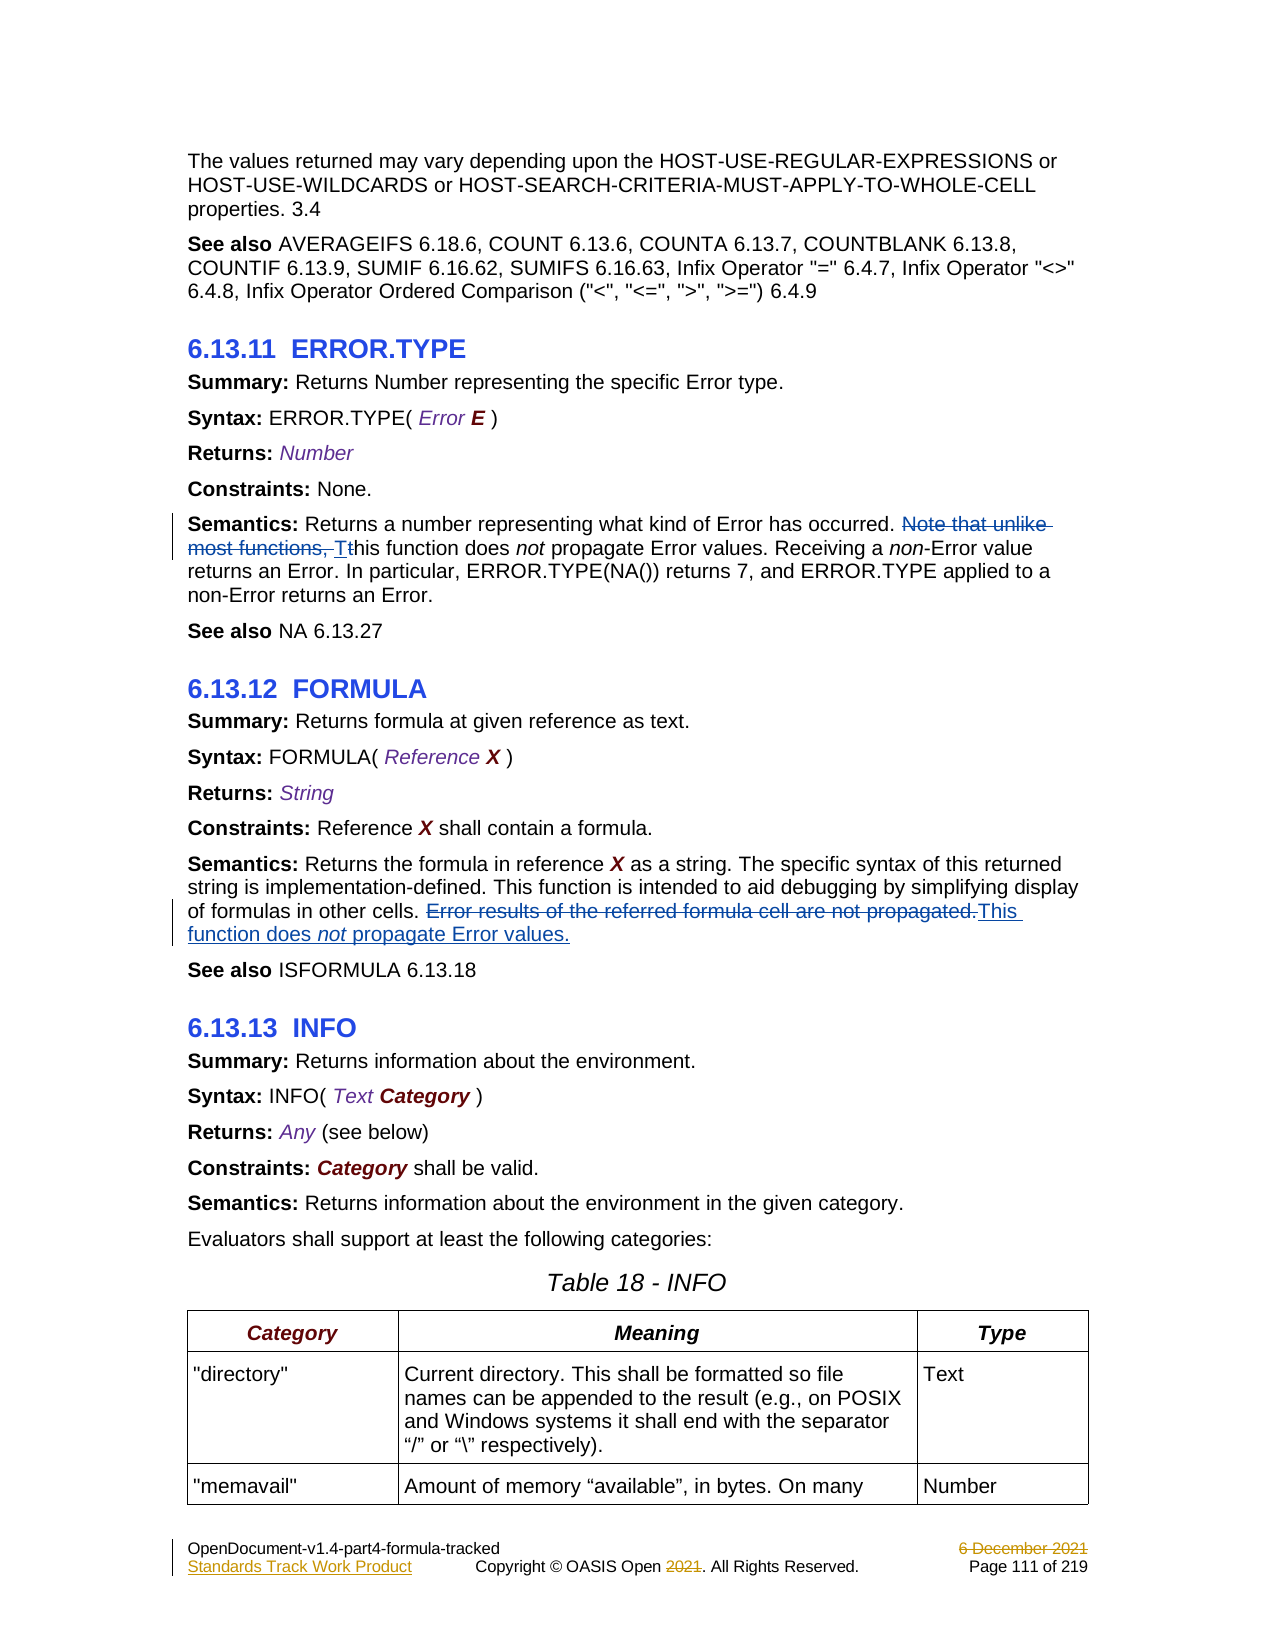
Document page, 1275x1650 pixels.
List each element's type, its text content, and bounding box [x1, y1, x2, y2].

table_cell Amount of memory “available”, in bytes. On many [399, 1464, 917, 1504]
text Summary: Returns formula at given reference as text. [187, 710, 1088, 733]
text Semantics: Returns a number representing what kind of Error has occurred. This function does not propagate Error values. Receiving a non-Error value returns an Error. In particular, ERROR.TYPE(NA()) returns 7, and ERROR.TYPE applied to a non-Error returns an Error. [187, 513, 1088, 607]
text Table 18 - INFO [187, 1269, 1088, 1297]
text Summary: Returns information about the environment. [187, 1049, 1088, 1073]
table_cell "memavail" [188, 1464, 398, 1504]
text Returns: Number [187, 442, 1088, 465]
table_cell "directory" [188, 1352, 398, 1463]
text See also NA 6.13.27 [187, 619, 1088, 643]
subtitle ERROR.TYPE [187, 334, 1088, 364]
text See also AVERAGEIFS 6.18.6, COUNT 6.13.6, COUNTA 6.13.7, COUNTBLANK 6.13.8, COUNTIF 6.13.9, SUMIF 6.16.62, SUMIFS 6.16.63, Infix Operator "=" 6.4.7, Infix Operator "<>" 6.4.8, Infix Operator Ordered Comparison ("<", "<=", ">", ">=") 6.4.9 [187, 233, 1088, 303]
table_header Meaning [399, 1311, 917, 1351]
text Constraints: Reference X shall contain a formula. [187, 817, 1088, 840]
text Syntax: ERROR.TYPE( Error E ) [187, 406, 1088, 429]
text Returns: Any (see below) [187, 1120, 1088, 1144]
text Syntax: FORMULA( Reference X ) [187, 745, 1088, 769]
table_header Type [918, 1311, 1088, 1351]
text Returns: String [187, 781, 1088, 804]
subtitle INFO [187, 1013, 1088, 1043]
text Constraints: Category shall be valid. [187, 1156, 1088, 1179]
table_cell Number [918, 1464, 1088, 1504]
text The values returned may vary depending upon the HOST-USE-REGULAR-EXPRESSIONS or HOST-USE-WILDCARDS or HOST-SEARCH-CRITERIA-MUST-APPLY-TO-WHOLE-CELL properties. 3.4 [187, 150, 1088, 221]
text Semantics: Returns the formula in reference X as a string. The specific syntax of this returned string is implementation-defined. This function is intended to aid debugging by simplifying display of formulas in other cells. This function does not propagate Error values. [187, 852, 1088, 946]
subtitle FORMULA [187, 674, 1088, 704]
text Syntax: INFO( Text Category ) [187, 1085, 1088, 1108]
text Evaluators shall support at least the following categories: [187, 1227, 1088, 1251]
table_cell Current directory. This shall be formatted so file names can be appended to the result (e.g., on POSIX and Windows systems it shall end with the separator “/” or “\” respectively). [399, 1352, 917, 1463]
text Semantics: Returns information about the environment in the given category. [187, 1192, 1088, 1215]
text Summary: Returns Number representing the specific Error type. [187, 370, 1088, 394]
table_cell Text [918, 1352, 1088, 1463]
text See also ISFORMULA 6.13.18 [187, 958, 1088, 982]
text Constraints: None. [187, 477, 1088, 501]
table_header Category [188, 1311, 398, 1351]
